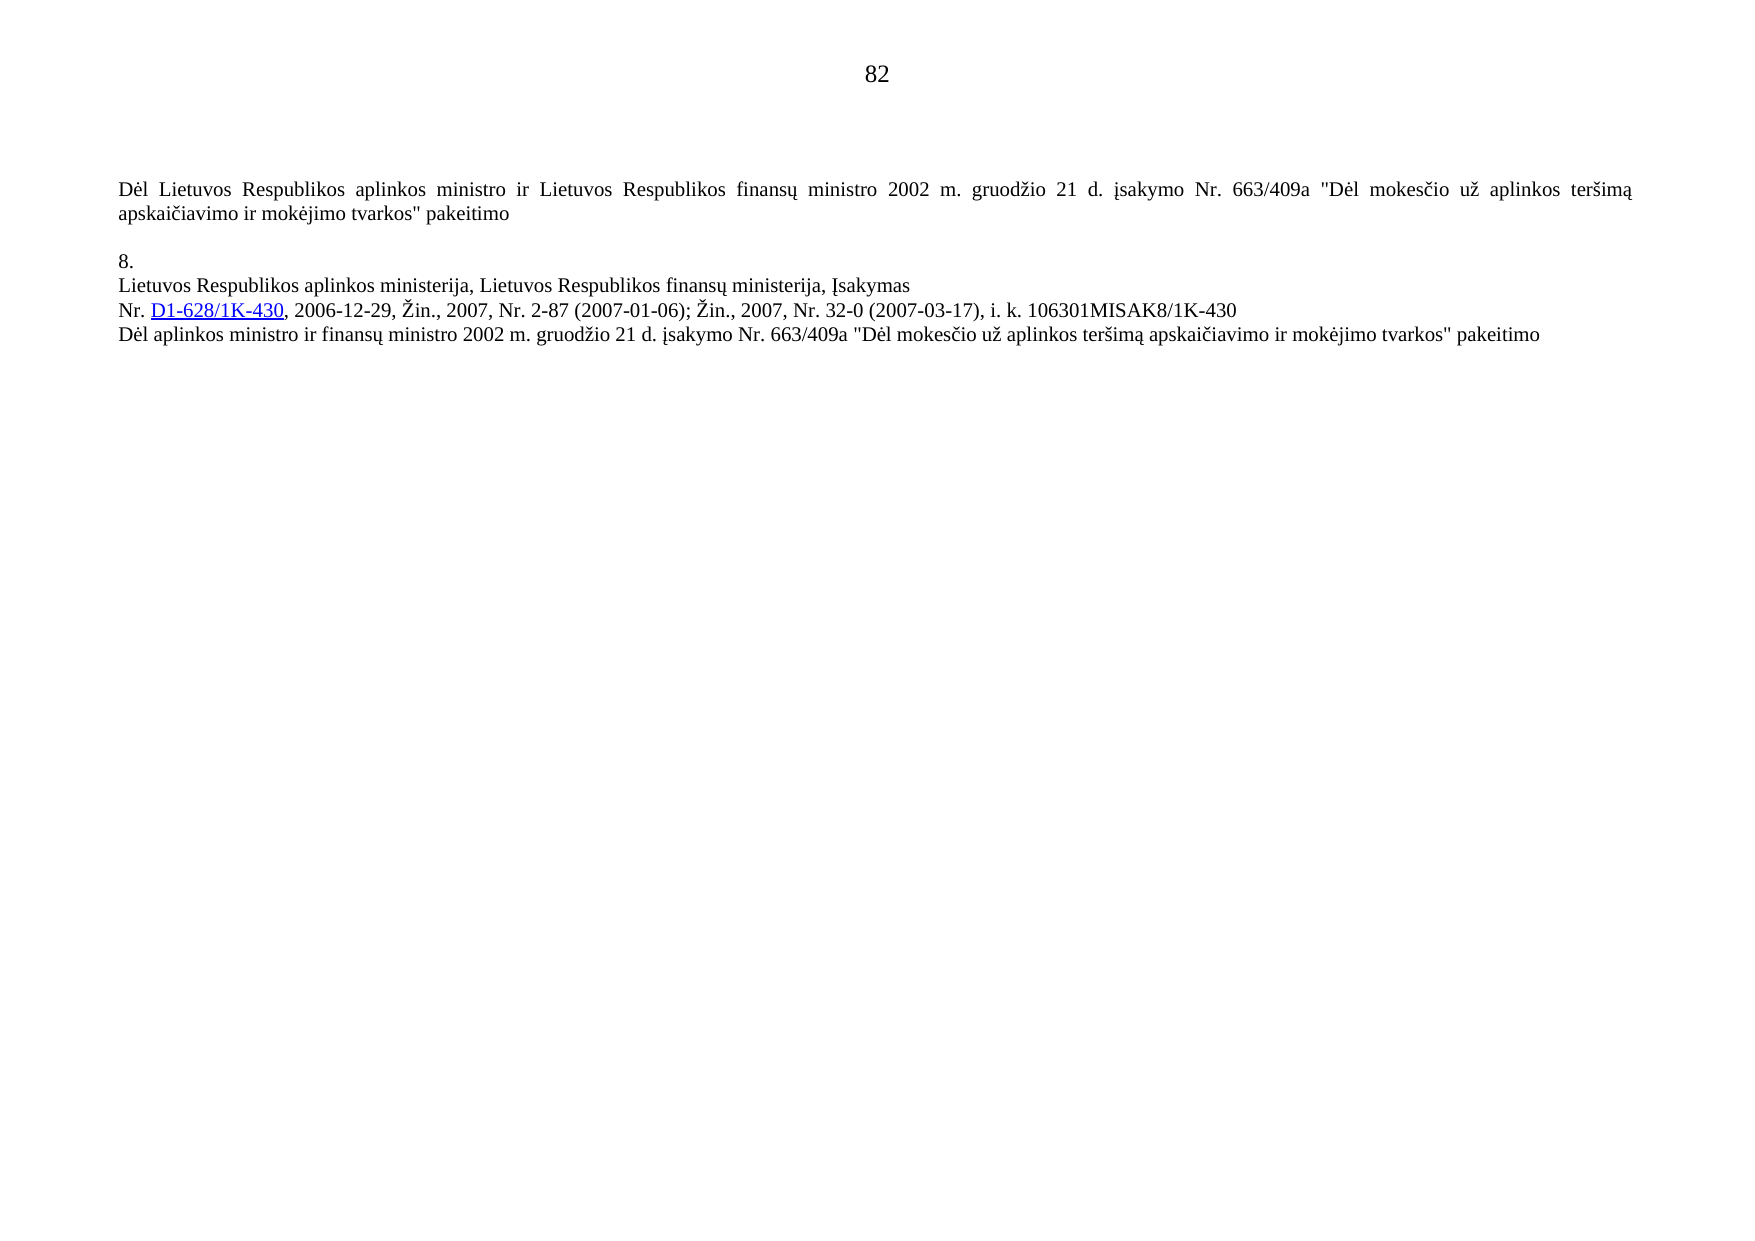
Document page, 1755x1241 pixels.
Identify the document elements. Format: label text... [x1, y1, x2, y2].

text 8. [118, 249, 1636, 273]
text Lietuvos Respublikos aplinkos ministerija, Lietuvos Respublikos finansų ministerija, Įsakymas [118, 273, 1636, 297]
text Dėl Lietuvos Respublikos aplinkos ministro ir Lietuvos Respublikos finansų ministro 2002 m. gruodžio 21 d. įsakymo Nr. 663/409a "Dėl mokesčio už aplinkos teršimą apskaičiavimo ir mokėjimo tvarkos" pakeitimo [118, 177, 1636, 225]
text Nr. D1-628/1K-430, 2006-12-29, Žin., 2007, Nr. 2-87 (2007-01-06); Žin., 2007, Nr. 32-0 (2007-03-17), i. k. 106301MISAK8/1K-430 [118, 297, 1636, 322]
text Dėl aplinkos ministro ir finansų ministro 2002 m. gruodžio 21 d. įsakymo Nr. 663/409a "Dėl mokesčio už aplinkos teršimą apskaičiavimo ir mokėjimo tvarkos" pakeitimo [118, 322, 1636, 346]
